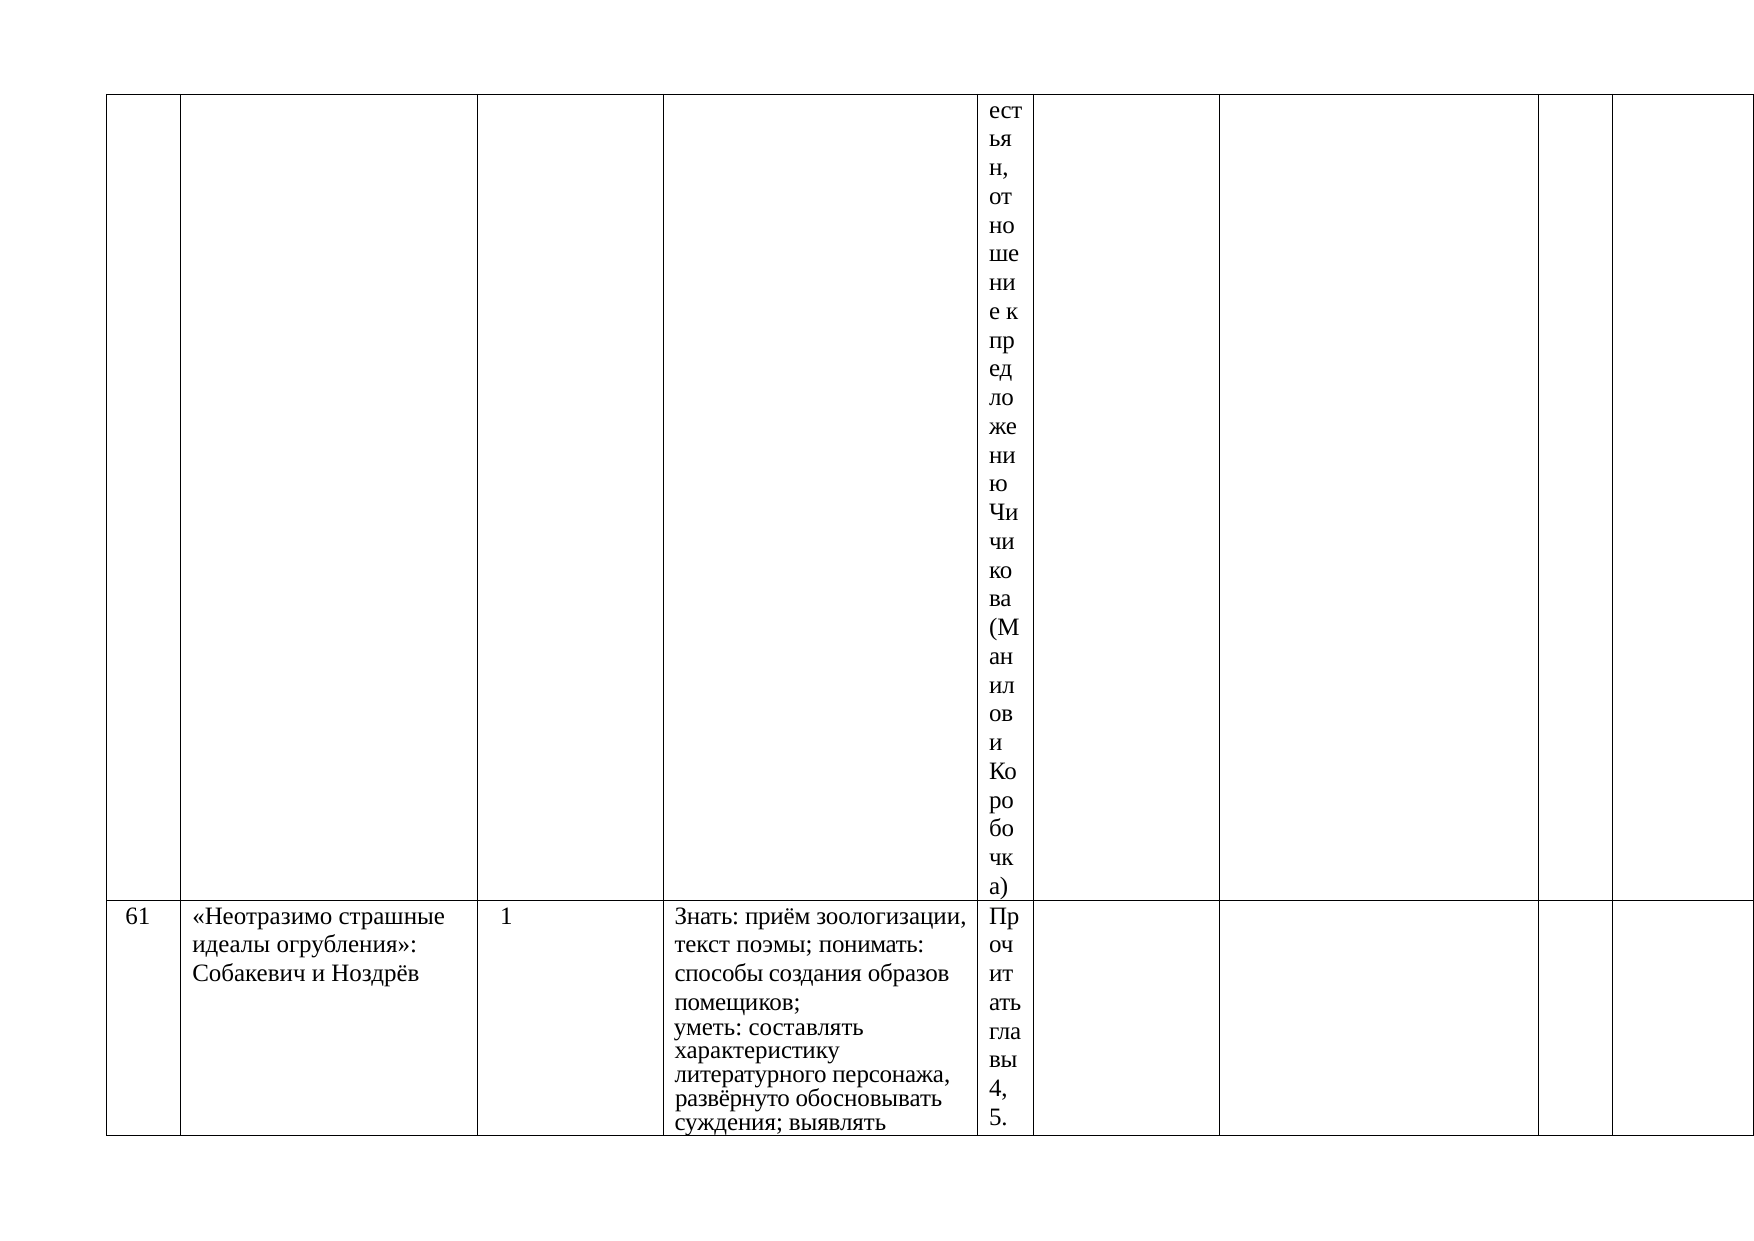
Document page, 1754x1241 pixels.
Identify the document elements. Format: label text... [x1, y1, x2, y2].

table_cell [1220, 901, 1538, 1135]
table_cell [107, 95, 180, 900]
table_cell [1034, 95, 1219, 900]
table_cell [181, 95, 477, 900]
table_cell [1034, 901, 1219, 1135]
table_cell [1613, 95, 1753, 900]
table_cell 1 [478, 901, 663, 1135]
table_cell [1613, 901, 1753, 1135]
table_cell естьян, отношение к предложению Чичикова (Манилов и Коробочка) [978, 95, 1033, 900]
table_cell [1539, 95, 1612, 900]
table_cell [1220, 95, 1538, 900]
table_cell Прочитать главы 4, 5. [978, 901, 1033, 1135]
table_cell [1539, 901, 1612, 1135]
table_cell 61 [107, 901, 180, 1135]
table_cell «Неотразимо страшные идеалы огрубления»: Собакевич и Ноздрёв [181, 901, 477, 1135]
table_cell [664, 95, 977, 900]
table_cell [478, 95, 663, 900]
